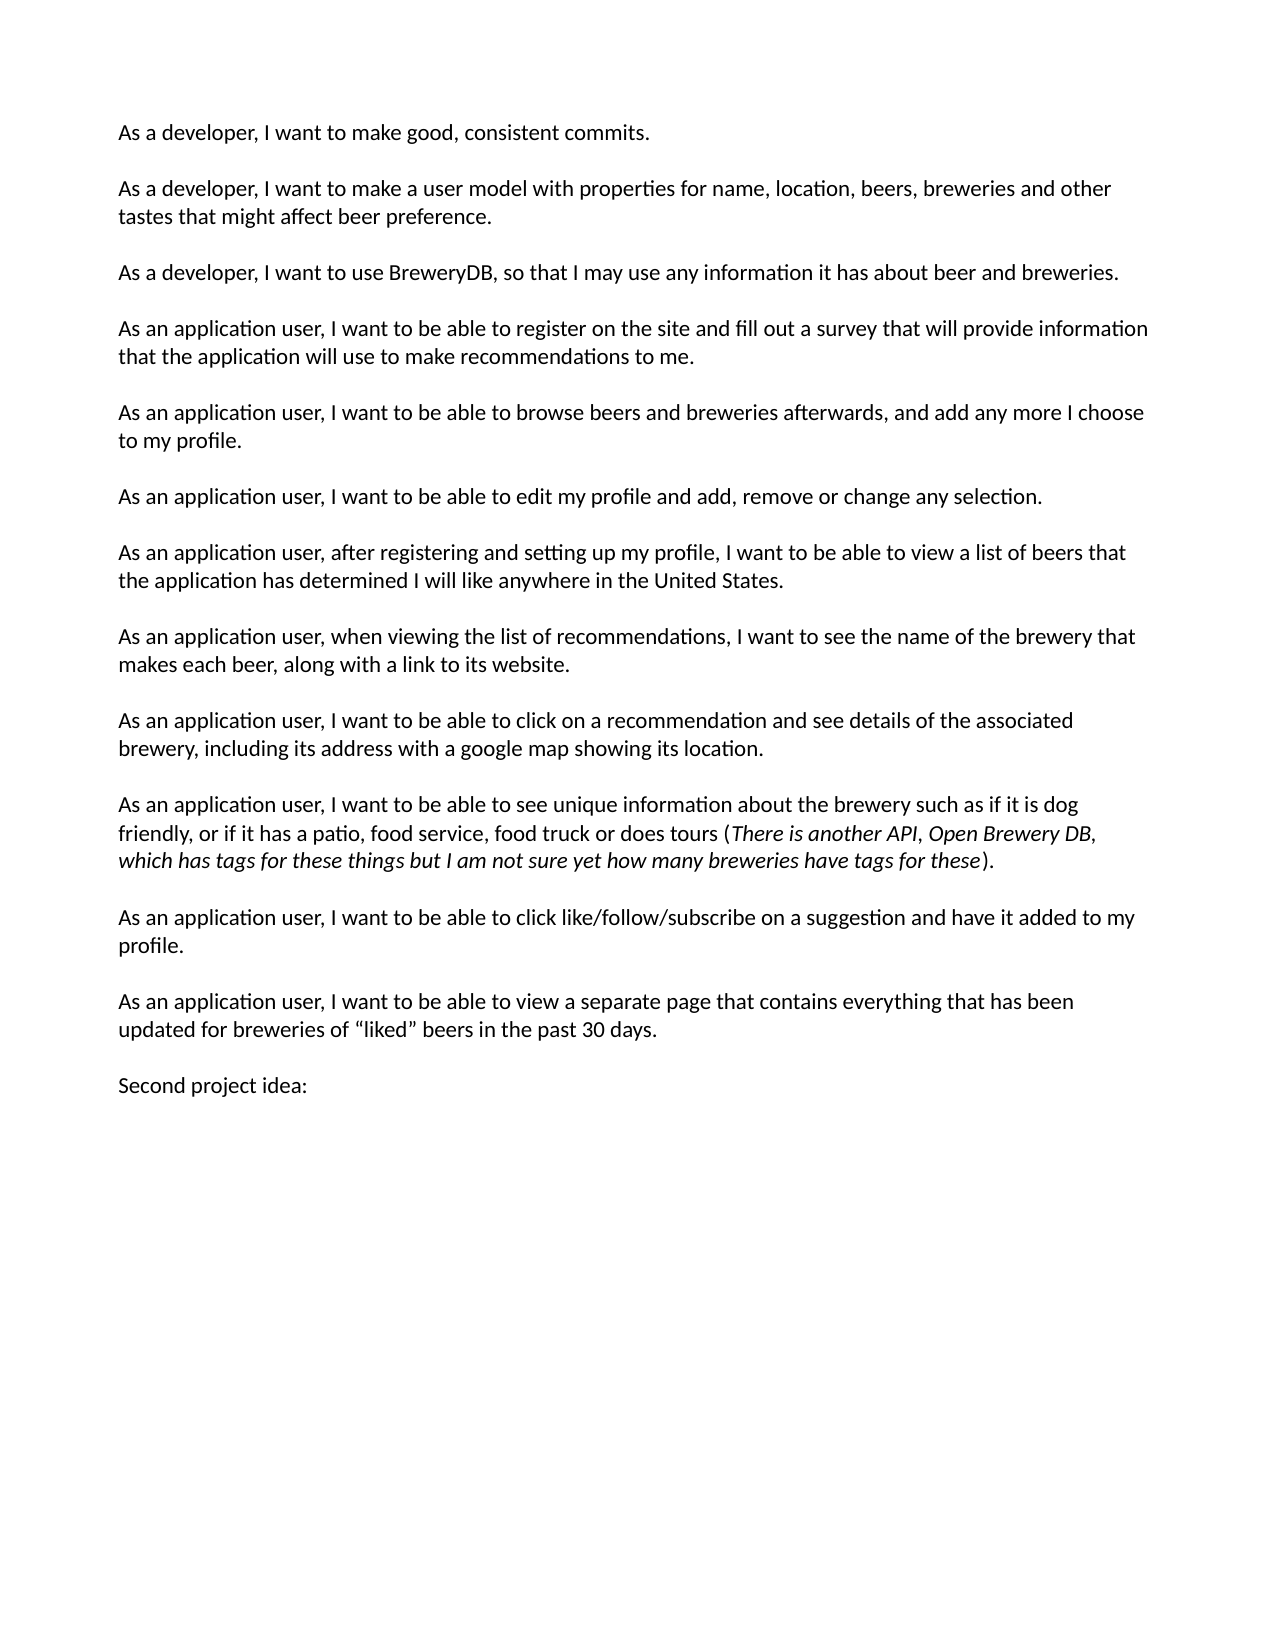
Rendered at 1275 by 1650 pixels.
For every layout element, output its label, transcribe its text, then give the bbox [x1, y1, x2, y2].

text As an application user, I want to be able to see unique information about the brewery such as if it is dog friendly, or if it has a patio, food service, food truck or does tours (There is another API, Open Brewery DB, which has tags for these things but I am not sure yet how many breweries have tags for these). [118, 791, 1157, 875]
text As an application user, I want to be able to view a separate page that contains everything that has been updated for breweries of “liked” beers in the past 30 days. [118, 987, 1157, 1043]
text As a developer, I want to use BreweryDB, so that I may use any information it has about beer and breweries. [118, 258, 1157, 286]
text As an application user, I want to be able to edit my profile and add, remove or change any selection. [118, 482, 1157, 510]
text As an application user, I want to be able to register on the site and fill out a survey that will provide information that the application will use to make recommendations to me. [118, 314, 1157, 370]
text As an application user, when viewing the list of recommendations, I want to see the name of the brewery that makes each beer, along with a link to its website. [118, 622, 1157, 678]
text As an application user, after registering and setting up my profile, I want to be able to view a list of beers that the application has determined I will like anywhere in the United States. [118, 538, 1157, 594]
text As an application user, I want to be able to click like/follow/subscribe on a suggestion and have it added to my profile. [118, 903, 1157, 959]
text As an application user, I want to be able to click on a recommendation and see details of the associated brewery, including its address with a google map showing its location. [118, 707, 1157, 763]
text As a developer, I want to make a user model with properties for name, location, beers, breweries and other tastes that might affect beer preference. [118, 174, 1157, 230]
text Second project idea: [118, 1071, 1157, 1099]
text As a developer, I want to make good, consistent commits. [118, 118, 1157, 146]
text As an application user, I want to be able to browse beers and breweries afterwards, and add any more I choose to my profile. [118, 398, 1157, 454]
